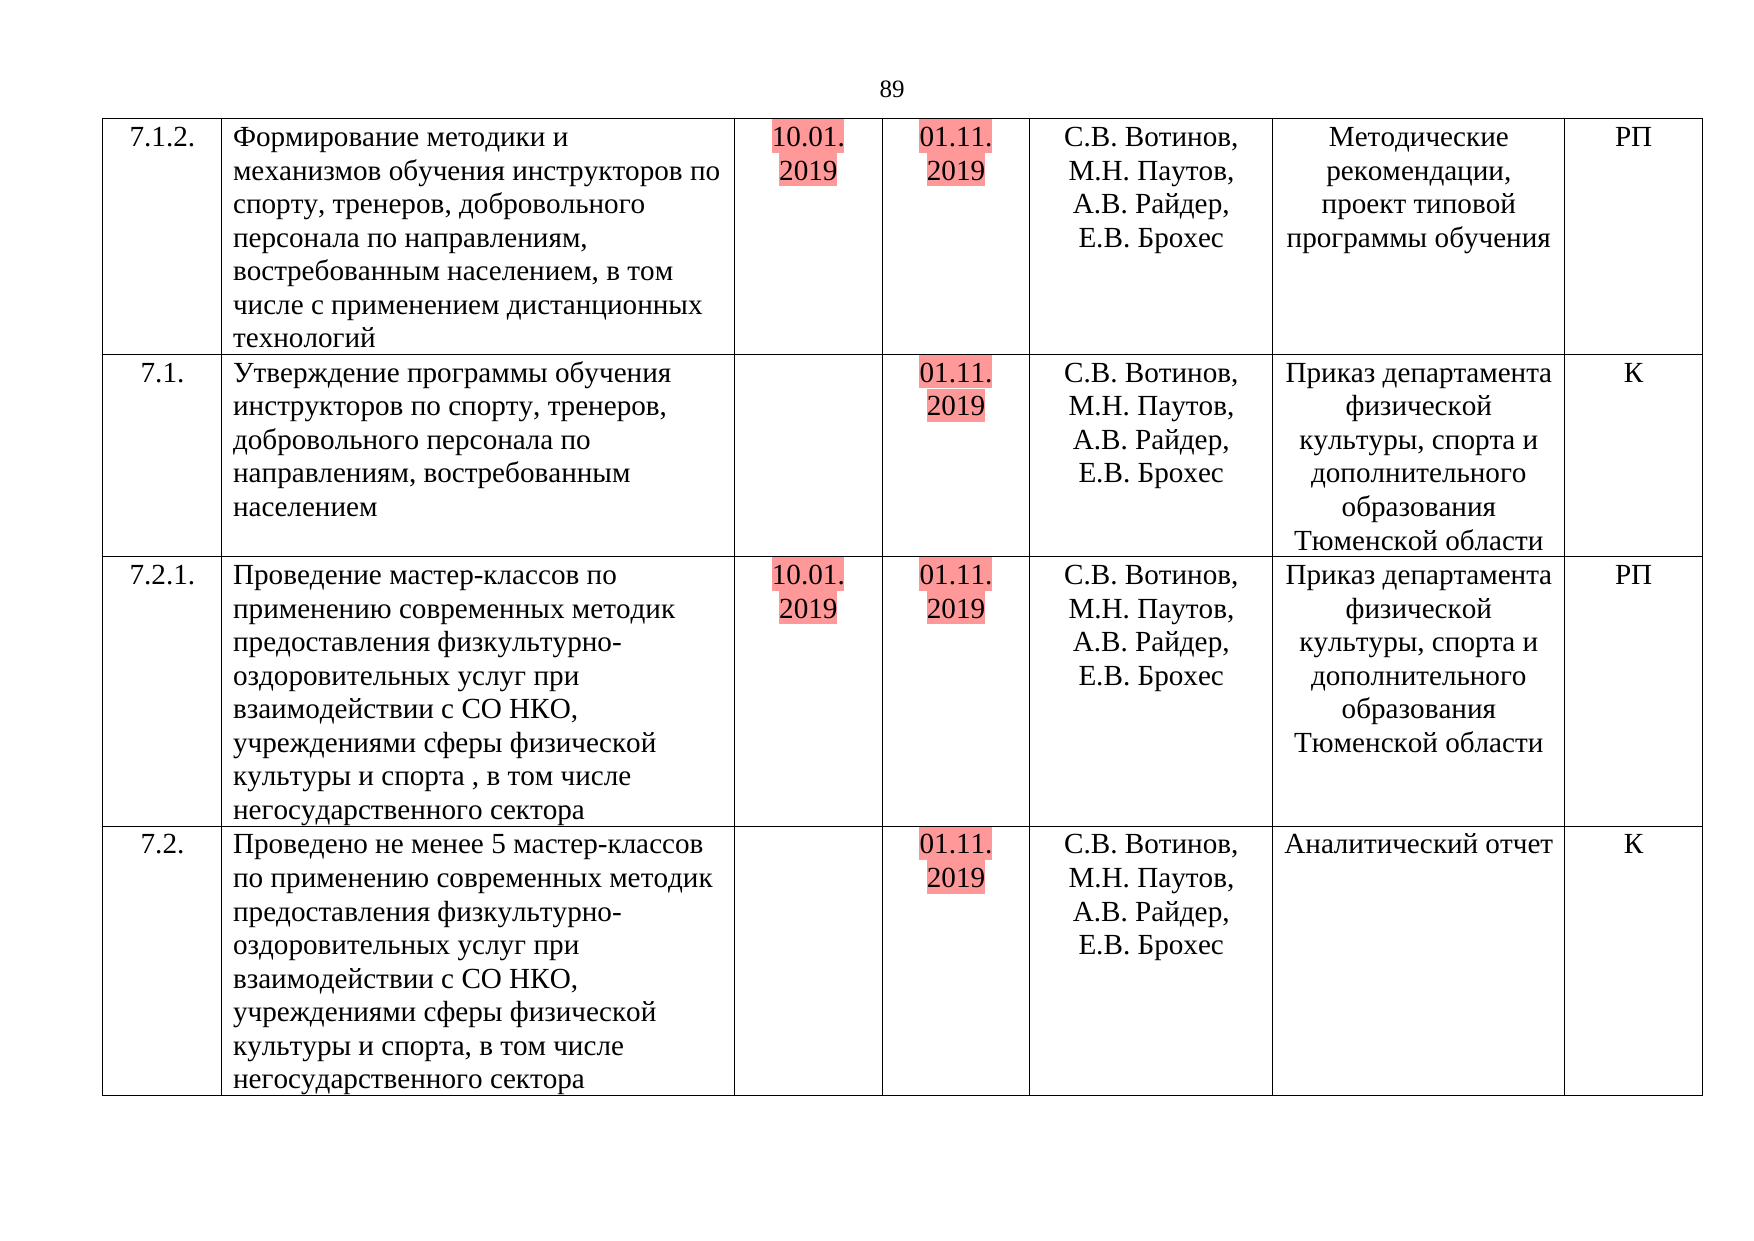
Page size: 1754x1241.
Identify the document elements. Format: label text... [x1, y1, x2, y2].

table_cell 10.01. 2019 [735, 557, 882, 826]
table_cell С.В. Вотинов, М.Н. Паутов, А.В. Райдер, Е.В. Брохес [1030, 355, 1272, 556]
table_cell К [1565, 827, 1702, 1095]
table_cell [735, 827, 882, 1095]
table_cell РП [1565, 119, 1702, 354]
table_cell 01.11. 2019 [883, 355, 1029, 556]
table_cell 01.11. 2019 [883, 119, 1029, 354]
table_cell Методические рекомендации, проект типовой программы обучения [1273, 119, 1564, 354]
table_cell 7.2.1. [103, 557, 221, 826]
table_cell Приказ департамента физической культуры, спорта и дополнительного образования Тюменской области [1273, 355, 1564, 556]
table_cell Проведено не менее 5 мастер-классов по применению современных методик предоставления физкультурно-оздоровительных услуг при взаимодействии с СО НКО, учреждениями сферы физической культуры и спорта, в том числе негосударственного сектора [222, 827, 734, 1095]
table_cell Проведение мастер-классов по применению современных методик предоставления физкультурно-оздоровительных услуг при взаимодействии с СО НКО, учреждениями сферы физической культуры и спорта , в том числе негосударственного сектора [222, 557, 734, 826]
table_cell 01.11. 2019 [883, 557, 1029, 826]
table_cell Формирование методики и механизмов обучения инструкторов по спорту, тренеров, добровольного персонала по направлениям, востребованным населением, в том числе с применением дистанционных технологий [222, 119, 734, 354]
table_cell К [1565, 355, 1702, 556]
table_cell РП [1565, 557, 1702, 826]
table_cell 7.1. [103, 355, 221, 556]
table_cell Аналитический отчет [1273, 827, 1564, 1095]
table_cell Приказ департамента физической культуры, спорта и дополнительного образования Тюменской области [1273, 557, 1564, 826]
table_cell 01.11. 2019 [883, 827, 1029, 1095]
table_cell С.В. Вотинов, М.Н. Паутов, А.В. Райдер, Е.В. Брохес [1030, 557, 1272, 826]
table_cell [735, 355, 882, 556]
table_cell 7.2. [103, 827, 221, 1095]
table_cell Утверждение программы обучения инструкторов по спорту, тренеров, добровольного персонала по направлениям, востребованным населением [222, 355, 734, 556]
table_cell С.В. Вотинов, М.Н. Паутов, А.В. Райдер, Е.В. Брохес [1030, 119, 1272, 354]
table_cell С.В. Вотинов, М.Н. Паутов, А.В. Райдер, Е.В. Брохес [1030, 827, 1272, 1095]
table_cell 10.01. 2019 [735, 119, 882, 354]
table_cell 7.1.2. [103, 119, 221, 354]
